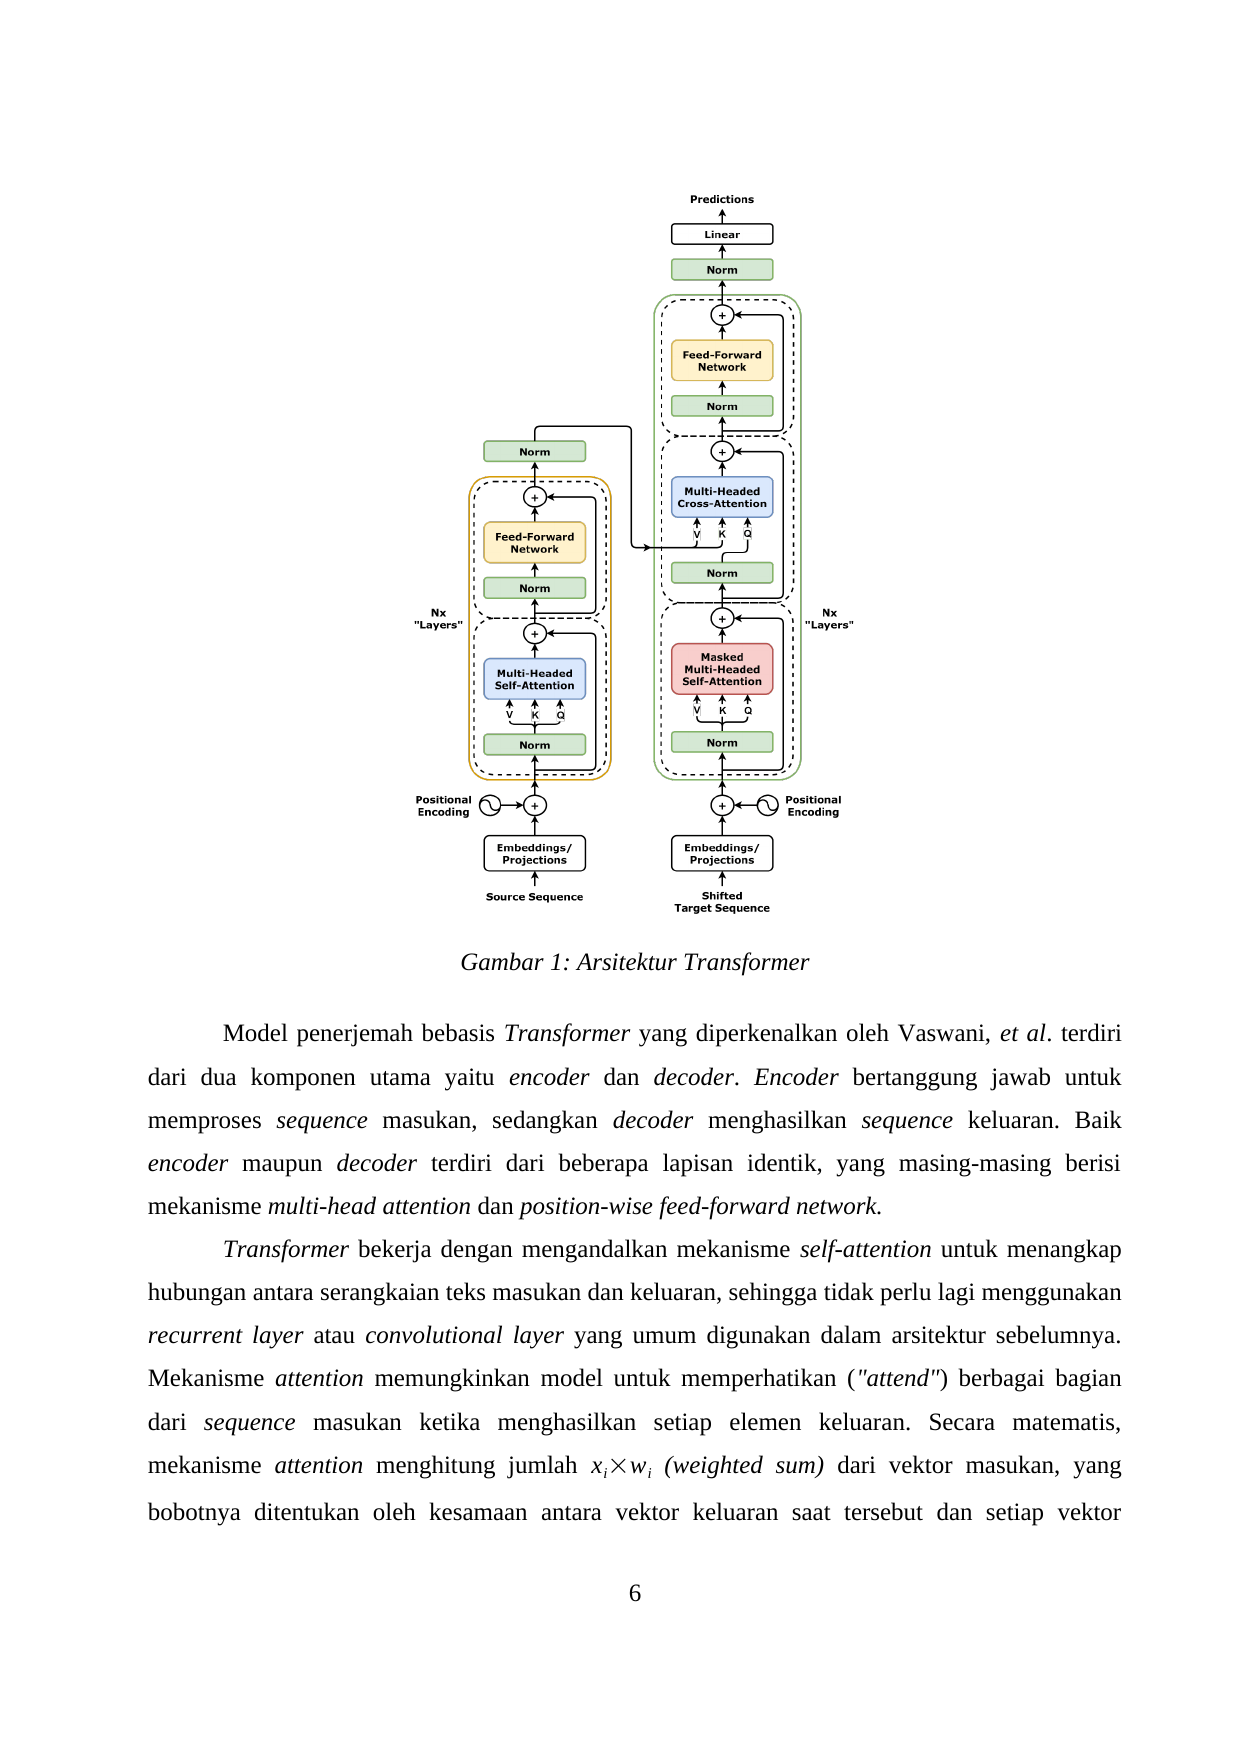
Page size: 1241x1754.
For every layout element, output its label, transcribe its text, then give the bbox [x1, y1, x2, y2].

text Transformer bekerja dengan mengandalkan mekanisme self-attention untuk menangkap hubungan antara serangkaian teks masukan dan keluaran, sehingga tidak perlu lagi menggunakan recurrent layer atau convolutional layer yang umum digunakan dalam arsitektur sebelumnya. Mekanisme attention memungkinkan model untuk memperhatikan ("attend") berbagai bagian dari sequence masukan ketika menghasilkan setiap elemen keluaran. Secara matematis, mekanisme attention menghitung jumlah(weighted sum) dari vektor masukan, yang bobotnya ditentukan oleh kesamaan antara vektor keluaran saat tersebut dan setiap vektor [148, 1234, 1122, 1525]
picture [285, 185, 985, 920]
text Model penerjemah bebasis Transformer yang diperkenalkan oleh Vaswani, et al. terdiri dari dua komponen utama yaitu encoder dan decoder. Encoder bertanggung jawab untuk memproses sequence masukan, sedangkan decoder menghasilkan sequence keluaran. Baik encoder maupun decoder terdiri dari beberapa lapisan identik, yang masing-masing berisi mekanisme multi-head attention dan position-wise feed-forward network. [148, 1018, 1122, 1220]
text Gambar 1: Arsitektur Transformer [289, 920, 981, 975]
